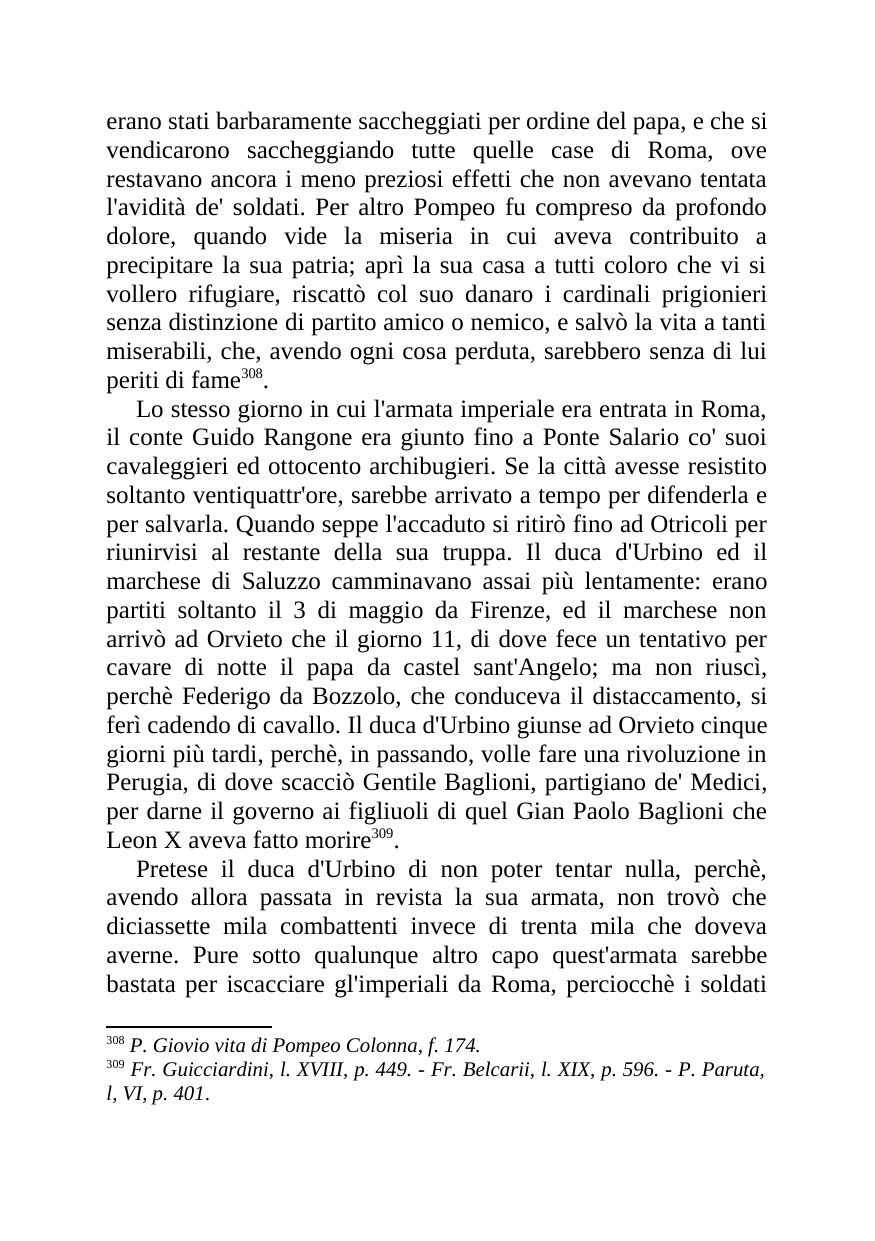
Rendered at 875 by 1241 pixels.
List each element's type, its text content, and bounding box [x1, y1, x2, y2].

text Lo stesso giorno in cui l'armata imperiale era entrata in Roma, il conte Guido Rangone era giunto fino a Ponte Salario co' suoi cavaleggieri ed ottocento archibugieri. Se la città avesse resistito soltanto ventiquattr'ore, sarebbe arrivato a tempo per difenderla e per salvarla. Quando seppe l'accaduto si ritirò fino ad Otricoli per riunirvisi al restante della sua truppa. Il duca d'Urbino ed il marchese di Saluzzo camminavano assai più lentamente: erano partiti soltanto il 3 di maggio da Firenze, ed il marchese non arrivò ad Orvieto che il giorno 11, di dove fece un tentativo per cavare di notte il papa da castel sant'Angelo; ma non riuscì, perchè Federigo da Bozzolo, che conduceva il distaccamento, si ferì cadendo di cavallo. Il duca d'Urbino giunse ad Orvieto cinque giorni più tardi, perchè, in passando, volle fare una rivoluzione in Perugia, di dove scacciò Gentile Baglioni, partigiano de' Medici, per darne il governo ai figliuoli di quel Gian Paolo Baglioni che Leon X aveva fatto morire. [106, 394, 768, 854]
text P. Giovio vita di Pompeo Colonna, f. 174. [106, 1033, 768, 1057]
text Pretese il duca d'Urbino di non poter tentar nulla, perchè, avendo allora passata in revista la sua armata, non trovò che diciassette mila combattenti invece di trenta mila che doveva averne. Pure sotto qualunque altro capo quest'armata sarebbe bastata per iscacciare gl'imperiali da Roma, perciocchè i soldati [106, 854, 768, 997]
text Fr. Guicciardini, l. XVIII, p. 449. - Fr. Belcarii, l. XIX, p. 596. - P. Paruta, l, VI, p. 401. [106, 1057, 768, 1105]
text erano stati barbaramente saccheggiati per ordine del papa, e che si vendicarono saccheggiando tutte quelle case di Roma, ove restavano ancora i meno preziosi effetti che non avevano tentata l'avidità de' soldati. Per altro Pompeo fu compreso da profondo dolore, quando vide la miseria in cui aveva contribuito a precipitare la sua patria; aprì la sua casa a tutti coloro che vi si vollero rifugiare, riscattò col suo danaro i cardinali prigionieri senza distinzione di partito amico o nemico, e salvò la vita a tanti miserabili, che, avendo ogni cosa perduta, sarebbero senza di lui periti di fame. [106, 106, 768, 394]
